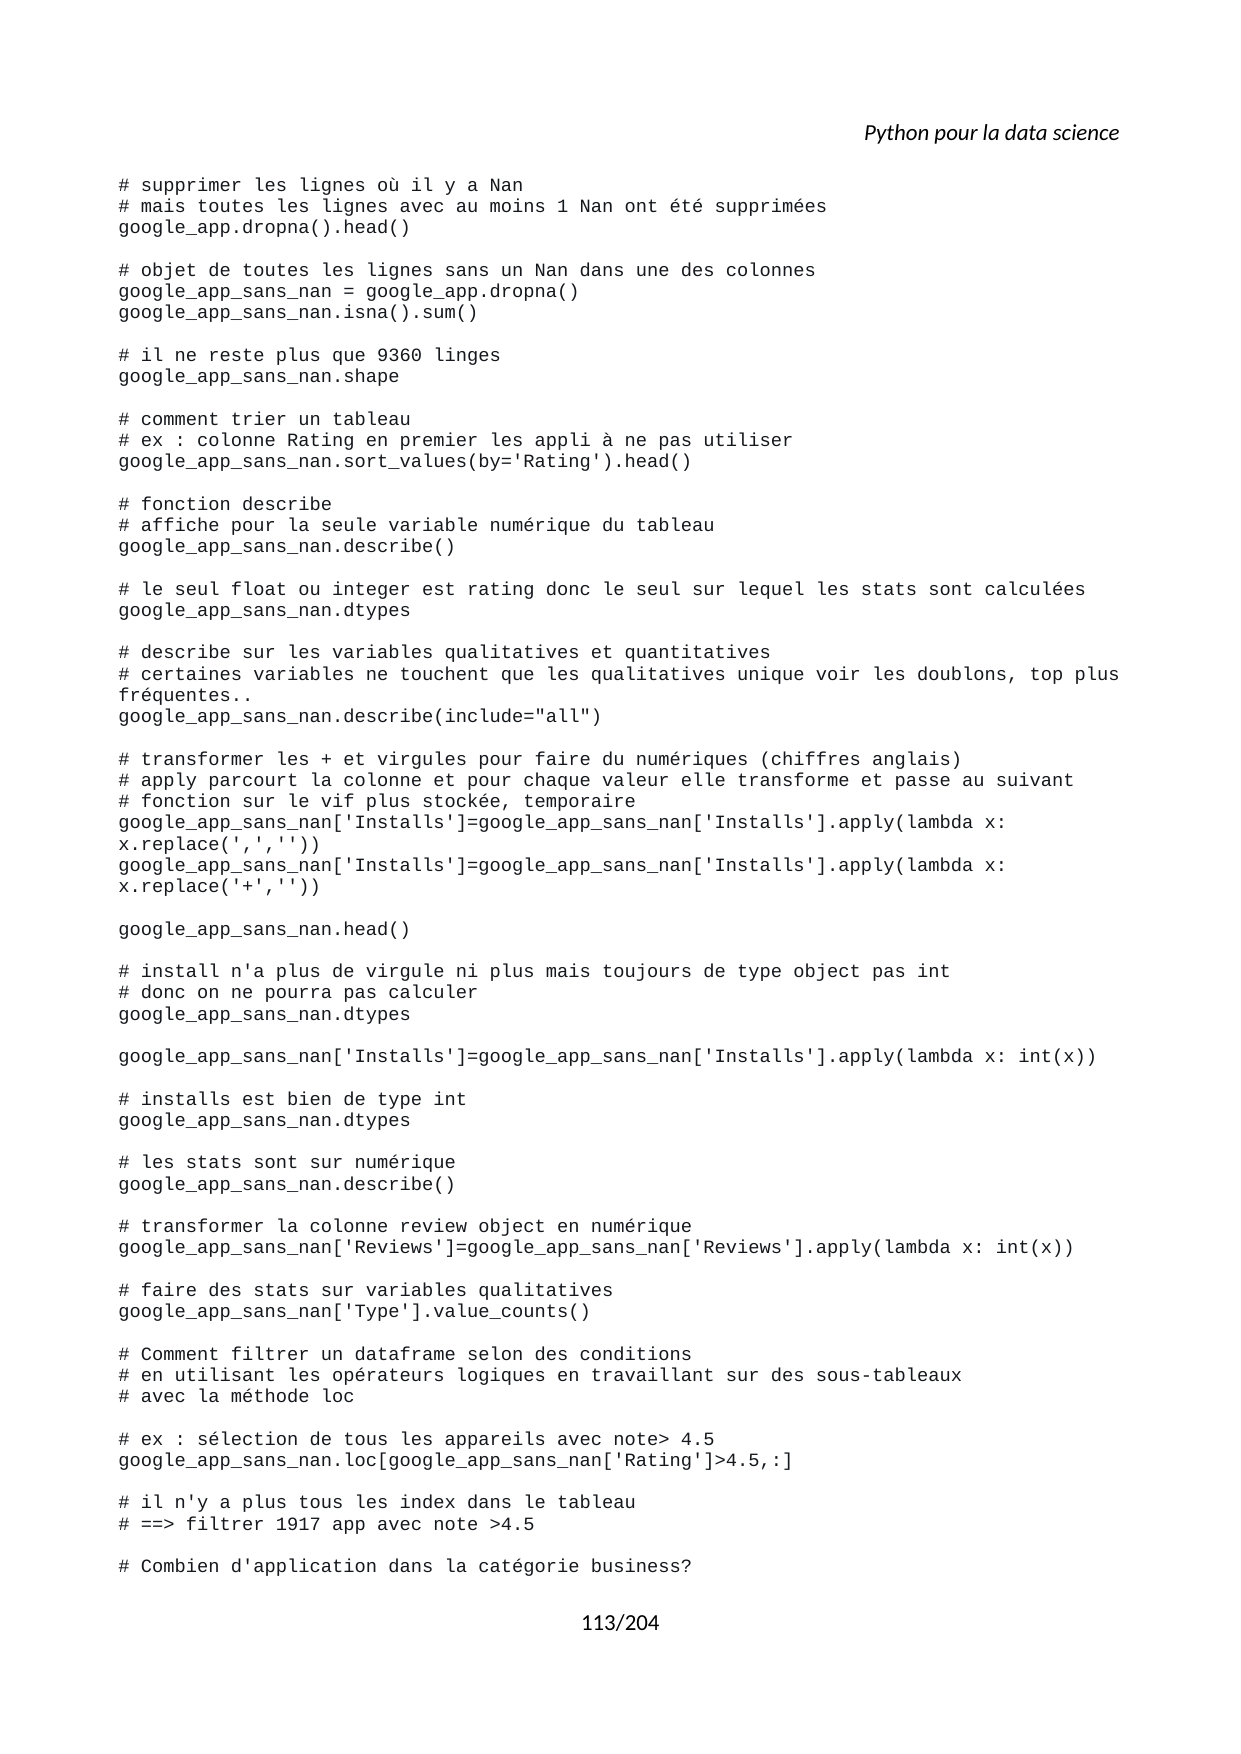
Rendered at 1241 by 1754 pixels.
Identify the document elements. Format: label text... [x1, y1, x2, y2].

text google_app_sans_nan.describe() [118, 537, 1122, 558]
text # Comment filtrer un dataframe selon des conditions [118, 1344, 1122, 1366]
text # il ne reste plus que 9360 linges [118, 346, 1122, 367]
text # transformer les + et virgules pour faire du numériques (chiffres anglais) [118, 749, 1122, 771]
text google_app_sans_nan['Installs']=google_app_sans_nan['Installs'].apply(lambda x: x.replace(',','')) [118, 813, 1122, 856]
text # avec la méthode loc [118, 1387, 1122, 1408]
text # apply parcourt la colonne et pour chaque valeur elle transforme et passe au suivant [118, 771, 1122, 792]
text # Combien d'application dans la catégorie business? [118, 1557, 1122, 1578]
text google_app_sans_nan.dtypes [118, 601, 1122, 622]
text # mais toutes les lignes avec au moins 1 Nan ont été supprimées [118, 197, 1122, 218]
text # affiche pour la seule variable numérique du tableau [118, 516, 1122, 537]
text google_app_sans_nan['Reviews']=google_app_sans_nan['Reviews'].apply(lambda x: int(x)) [118, 1238, 1122, 1259]
text google_app_sans_nan['Installs']=google_app_sans_nan['Installs'].apply(lambda x: x.replace('+','')) [118, 856, 1122, 898]
text # ex : sélection de tous les appareils avec note> 4.5 [118, 1429, 1122, 1451]
text # transformer la colonne review object en numérique [118, 1217, 1122, 1238]
text # supprimer les lignes où il y a Nan [118, 176, 1122, 197]
text google_app_sans_nan.shape [118, 367, 1122, 388]
text # ex : colonne Rating en premier les appli à ne pas utiliser [118, 431, 1122, 452]
text # faire des stats sur variables qualitatives [118, 1281, 1122, 1302]
text google_app_sans_nan.describe(include="all") [118, 707, 1122, 728]
text # fonction sur le vif plus stockée, temporaire [118, 792, 1122, 813]
text # en utilisant les opérateurs logiques en travaillant sur des sous-tableaux [118, 1366, 1122, 1387]
text google_app_sans_nan.sort_values(by='Rating').head() [118, 452, 1122, 473]
text google_app.dropna().head() [118, 218, 1122, 239]
text # donc on ne pourra pas calculer [118, 983, 1122, 1004]
text google_app_sans_nan['Type'].value_counts() [118, 1302, 1122, 1323]
text google_app_sans_nan.loc[google_app_sans_nan['Rating']>4.5,:] [118, 1451, 1122, 1472]
text google_app_sans_nan.isna().sum() [118, 303, 1122, 324]
text google_app_sans_nan.head() [118, 919, 1122, 941]
text # certaines variables ne touchent que les qualitatives unique voir les doublons, top plus fréquentes.. [118, 664, 1122, 707]
text # il n'y a plus tous les index dans le tableau [118, 1493, 1122, 1514]
text google_app_sans_nan = google_app.dropna() [118, 282, 1122, 303]
text google_app_sans_nan.dtypes [118, 1111, 1122, 1132]
text google_app_sans_nan.dtypes [118, 1004, 1122, 1026]
text # comment trier un tableau [118, 409, 1122, 431]
text google_app_sans_nan.describe() [118, 1174, 1122, 1196]
text google_app_sans_nan['Installs']=google_app_sans_nan['Installs'].apply(lambda x: int(x)) [118, 1047, 1122, 1068]
text # les stats sont sur numérique [118, 1153, 1122, 1174]
text # fonction describe [118, 494, 1122, 516]
text # install n'a plus de virgule ni plus mais toujours de type object pas int [118, 962, 1122, 983]
text # le seul float ou integer est rating donc le seul sur lequel les stats sont calculées [118, 579, 1122, 601]
text # installs est bien de type int [118, 1089, 1122, 1111]
text # describe sur les variables qualitatives et quantitatives [118, 643, 1122, 664]
text # ==> filtrer 1917 app avec note >4.5 [118, 1514, 1122, 1536]
text # objet de toutes les lignes sans un Nan dans une des colonnes [118, 261, 1122, 282]
